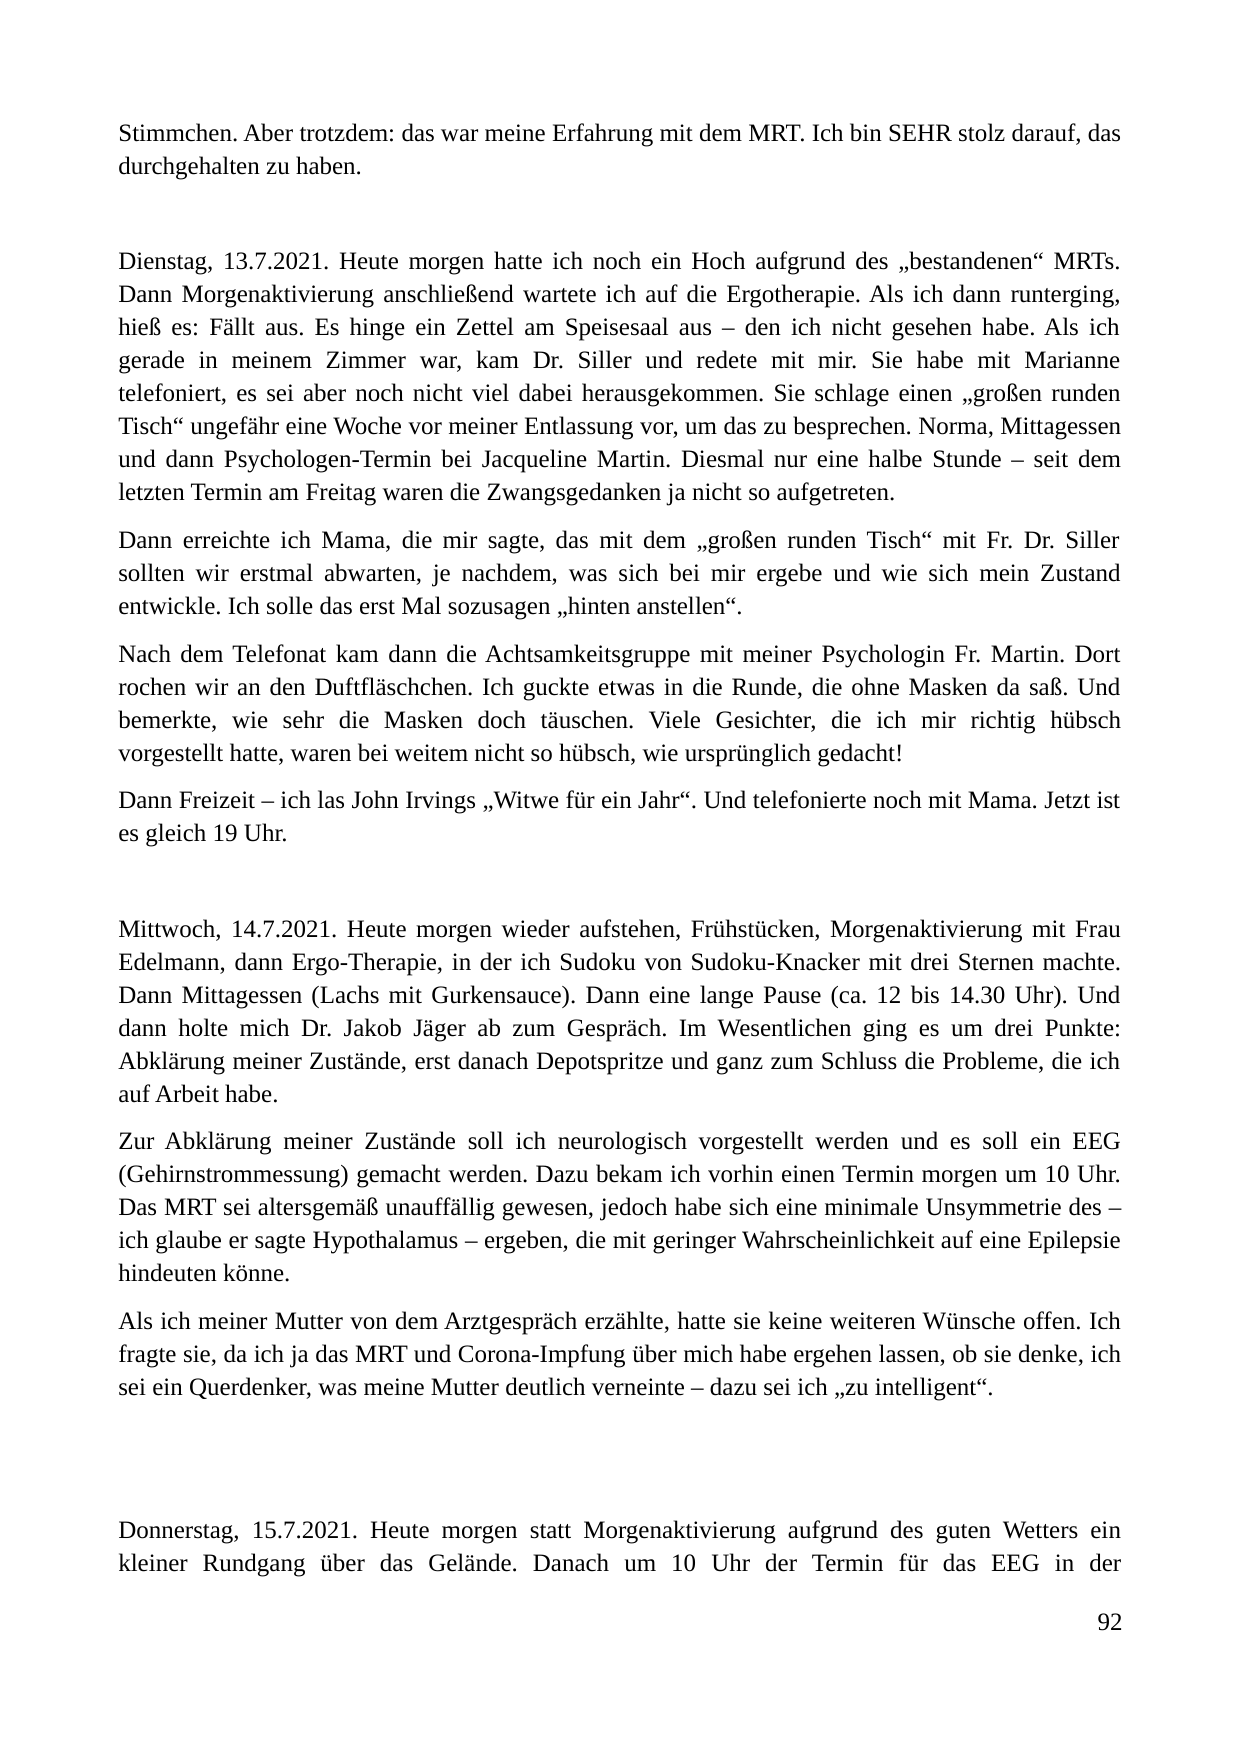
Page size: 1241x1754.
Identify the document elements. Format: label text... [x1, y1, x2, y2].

text Als ich meiner Mutter von dem Arztgespräch erzählte, hatte sie keine weiteren Wünsche offen. Ich fragte sie, da ich ja das MRT und Corona-Impfung über mich habe ergehen lassen, ob sie denke, ich sei ein Querdenker, was meine Mutter deutlich verneinte – dazu sei ich „zu intelligent“. [118, 1306, 1122, 1401]
text Zur Abklärung meiner Zustände soll ich neurologisch vorgestellt werden und es soll ein EEG (Gehirnstrommessung) gemacht werden. Dazu bekam ich vorhin einen Termin morgen um 10 Uhr. Das MRT sei altersgemäß unauffällig gewesen, jedoch habe sich eine minimale Unsymmetrie des – ich glaube er sagte Hypothalamus – ergeben, die mit geringer Wahrscheinlichkeit auf eine Epilepsie hindeuten könne. [118, 1126, 1122, 1287]
text Mittwoch, 14.7.2021. Heute morgen wieder aufstehen, Frühstücken, Morgenaktivierung mit Frau Edelmann, dann Ergo-Therapie, in der ich Sudoku von Sudoku-Knacker mit drei Sternen machte. Dann Mittagessen (Lachs mit Gurkensauce). Dann eine lange Pause (ca. 12 bis 14.30 Uhr). Und dann holte mich Dr. Jakob Jäger ab zum Gespräch. Im Wesentlichen ging es um drei Punkte: Abklärung meiner Zustände, erst danach Depotspritze und ganz zum Schluss die Probleme, die ich auf Arbeit habe. [118, 914, 1122, 1107]
text Dann Freizeit – ich las John Irvings „Witwe für ein Jahr“. Und telefonierte noch mit Mama. Jetzt ist es gleich 19 Uhr. [118, 785, 1122, 847]
text Nach dem Telefonat kam dann die Achtsamkeitsgruppe mit meiner Psychologin Fr. Martin. Dort rochen wir an den Duftfläschchen. Ich guckte etwas in die Runde, die ohne Masken da saß. Und bemerkte, wie sehr die Masken doch täuschen. Viele Gesichter, die ich mir richtig hübsch vorgestellt hatte, waren bei weitem nicht so hübsch, wie ursprünglich gedacht! [118, 639, 1122, 767]
text Dienstag, 13.7.2021. Heute morgen hatte ich noch ein Hoch aufgrund des „bestandenen“ MRTs. Dann Morgenaktivierung anschließend wartete ich auf die Ergotherapie. Als ich dann runterging, hieß es: Fällt aus. Es hinge ein Zettel am Speisesaal aus – den ich nicht gesehen habe. Als ich gerade in meinem Zimmer war, kam Dr. Siller und redete mit mir. Sie habe mit Marianne telefoniert, es sei aber noch nicht viel dabei herausgekommen. Sie schlage einen „großen runden Tisch“ ungefähr eine Woche vor meiner Entlassung vor, um das zu besprechen. Norma, Mittagessen und dann Psychologen-Termin bei Jacqueline Martin. Diesmal nur eine halbe Stunde – seit dem letzten Termin am Freitag waren die Zwangsgedanken ja nicht so aufgetreten. [118, 246, 1122, 506]
text Donnerstag, 15.7.2021. Heute morgen statt Morgenaktivierung aufgrund des guten Wetters ein kleiner Rundgang über das Gelände. Danach um 10 Uhr der Termin für das EEG in der [118, 1515, 1122, 1577]
text Dann erreichte ich Mama, die mir sagte, das mit dem „großen runden Tisch“ mit Fr. Dr. Siller sollten wir erstmal abwarten, je nachdem, was sich bei mir ergebe und wie sich mein Zustand entwickle. Ich solle das erst Mal sozusagen „hinten anstellen“. [118, 525, 1122, 620]
text Stimmchen. Aber trotzdem: das war meine Erfahrung mit dem MRT. Ich bin SEHR stolz darauf, das durchgehalten zu haben. [118, 118, 1122, 180]
